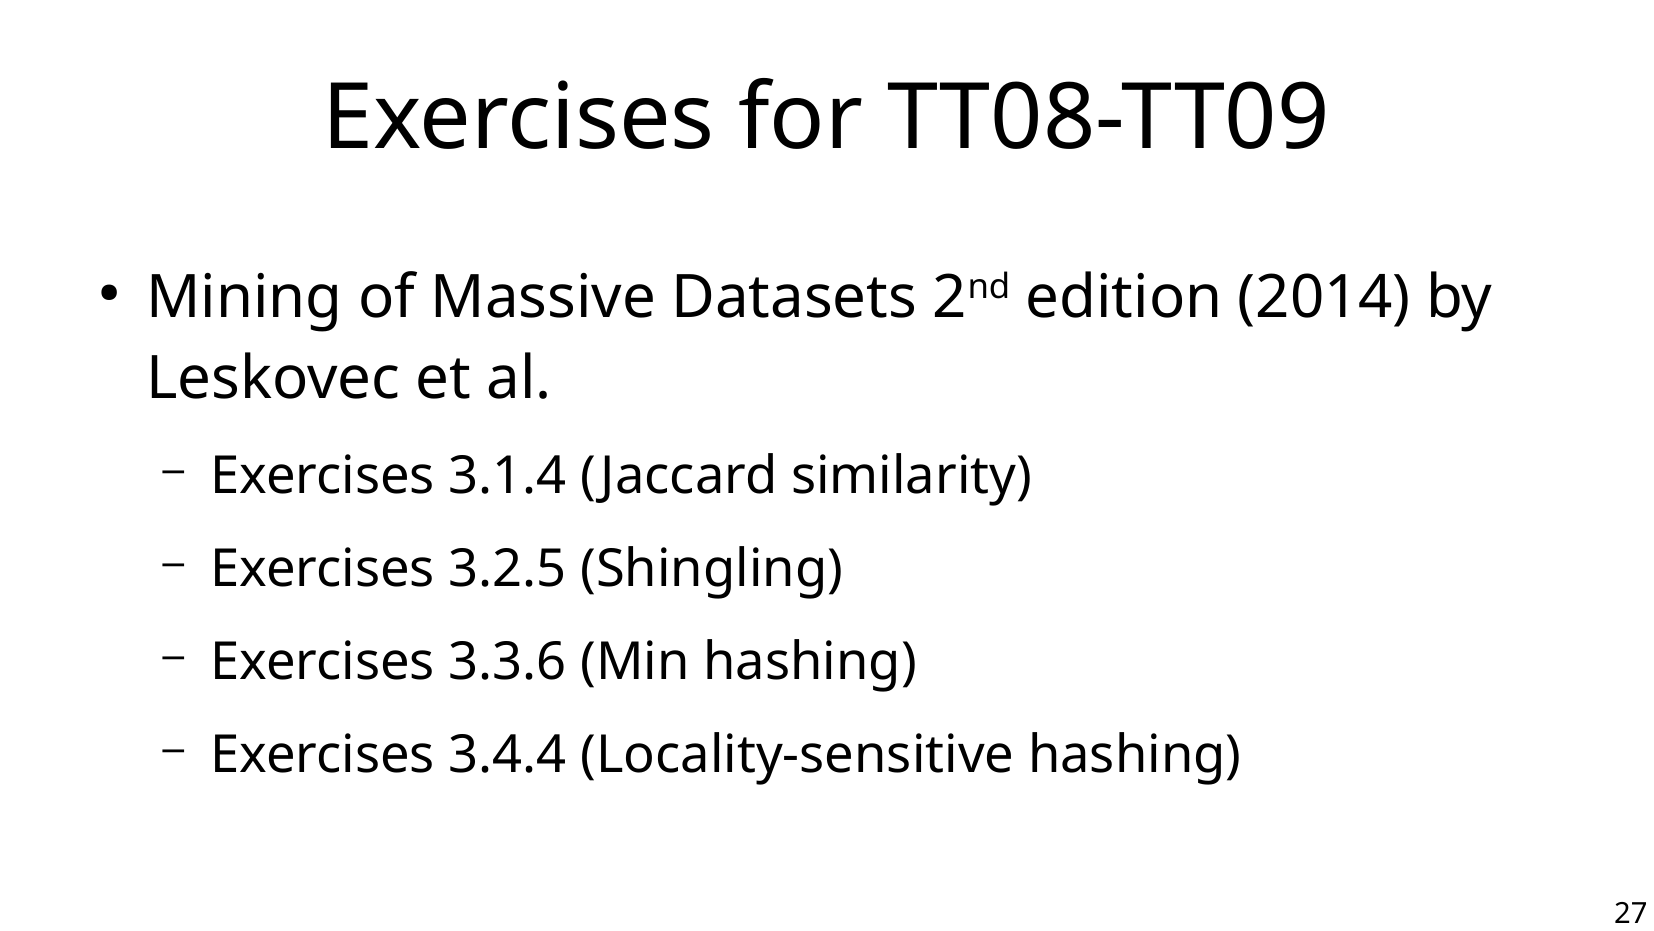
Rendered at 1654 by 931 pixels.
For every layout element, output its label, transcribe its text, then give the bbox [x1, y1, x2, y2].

list Mining of Massive Datasets 2nd edition (2014) by Leskovec et al. Exercises 3.1.4 (Jaccard similarity) Exercises 3.2.5 (Shingling) Exercises 3.3.6 (Min hashing) Exercises 3.4.4 (Locality-sensitive hashing) [82, 253, 1571, 793]
title Exercises for TT08-TT09 [82, 1, 1571, 226]
